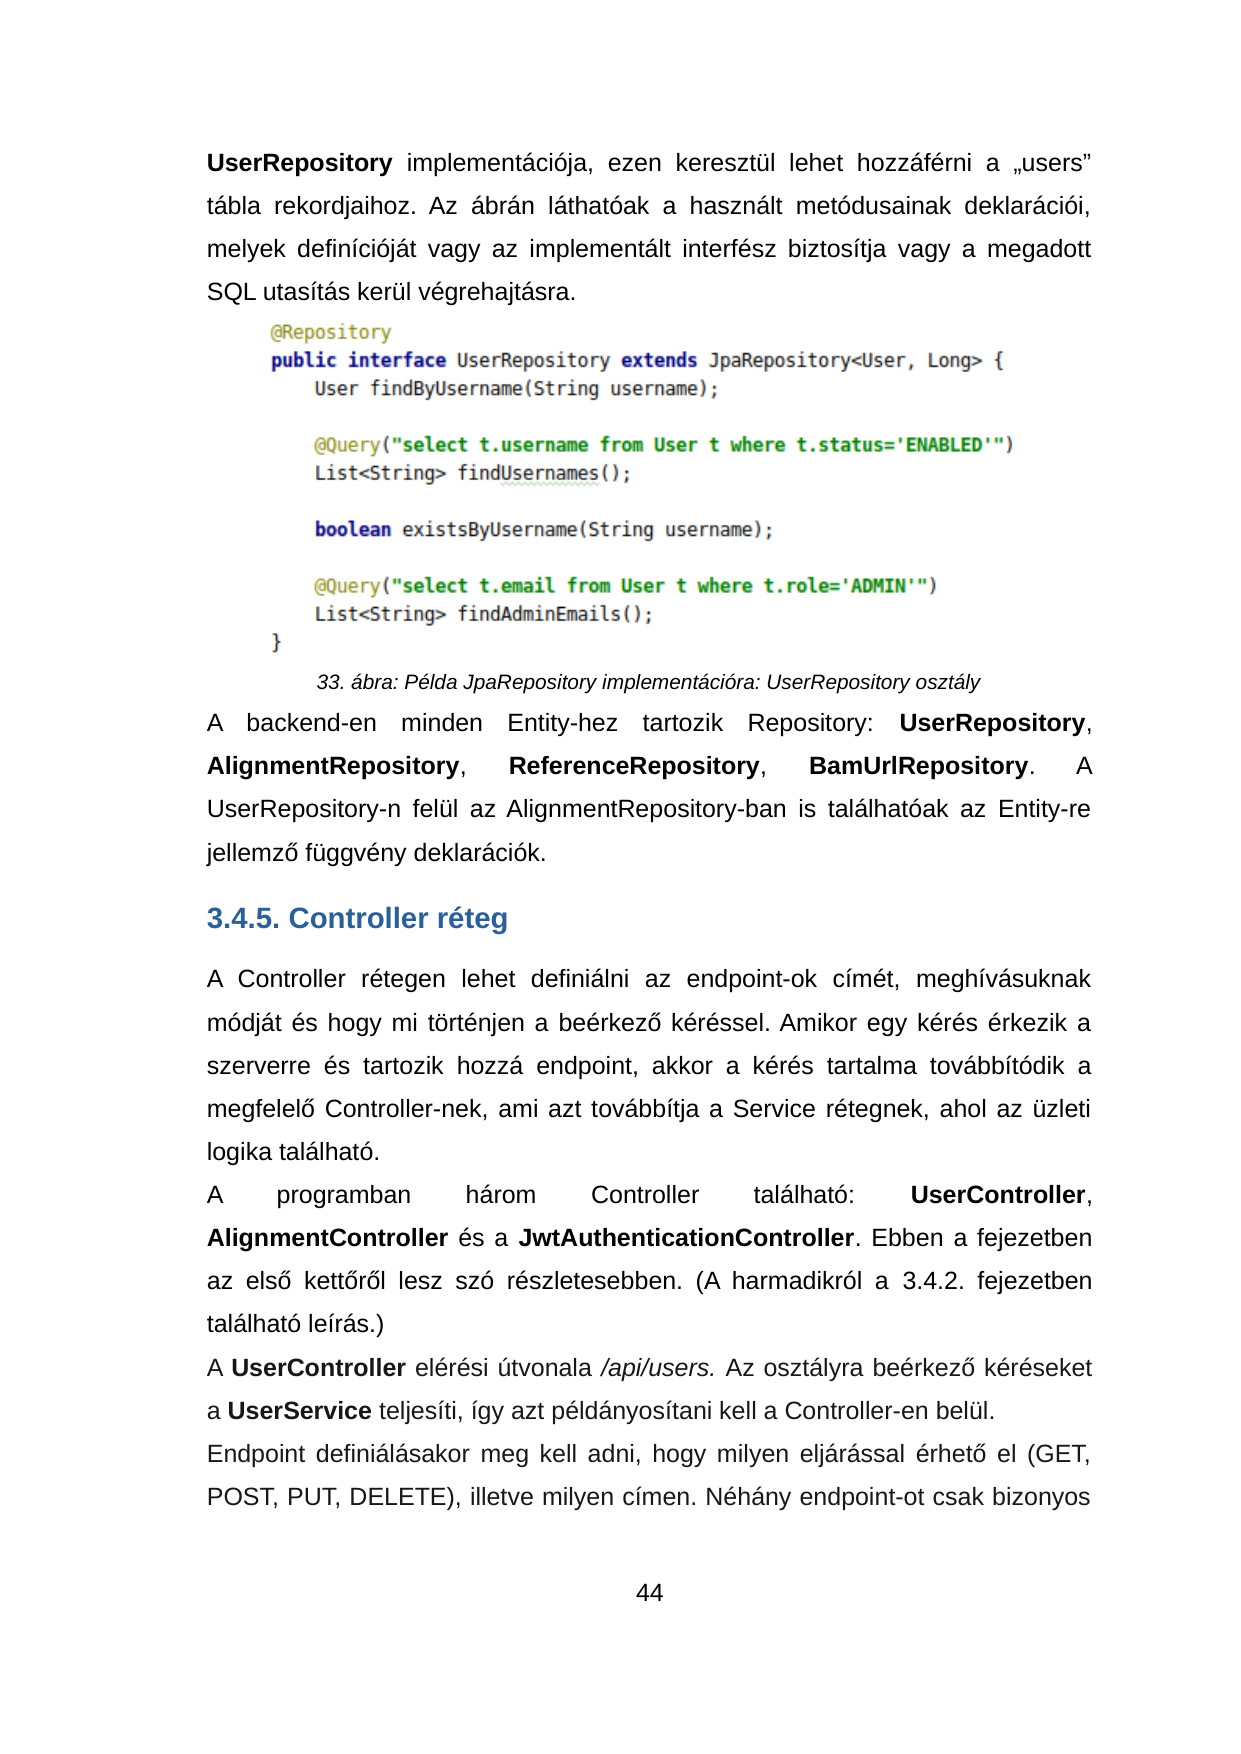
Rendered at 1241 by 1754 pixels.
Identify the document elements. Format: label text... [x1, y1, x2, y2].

text UserRepository implementációja, ezen keresztül lehet hozzáférni a „users” tábla rekordjaihoz. Az ábrán láthatóak a használt metódusainak deklarációi, melyek definícióját vagy az implementált interfész biztosítja vagy a megadott SQL utasítás kerül végrehajtásra. [207, 148, 1093, 306]
text 33. ábra: Példa JpaRepository implementációra: UserRepository osztály [265, 654, 1034, 694]
text Endpoint definiálásakor meg kell adni, hogy milyen eljárással érhető el (GET, POST, PUT, DELETE), illetve milyen címen. Néhány endpoint-ot csak bizonyos [207, 1439, 1093, 1511]
text A backend-en minden Entity-hez tartozik Repository: UserRepository, AlignmentRepository, ReferenceRepository, BamUrlRepository. A UserRepository-n felül az AlignmentRepository-ban is találhatóak az Entity-re jellemző függvény deklarációk. [207, 654, 1093, 866]
subtitle Controller réteg [207, 901, 1093, 935]
text A programban három Controller található: UserController, AlignmentController és a JwtAuthenticationController. Ebben a fejezetben az első kettőről lesz szó részletesebben. (A harmadikról a 3.4.2. fejezetben található leírás.) [207, 1180, 1093, 1338]
text A Controller rétegen lehet definiálni az endpoint-ok címét, meghívásuknak módját és hogy mi történjen a beérkező kéréssel. Amikor egy kérés érkezik a szerverre és tartozik hozzá endpoint, akkor a kérés tartalma továbbítódik a megfelelő Controller-nek, ami azt továbbítja a Service rétegnek, ahol az üzleti logika található. [207, 964, 1093, 1166]
picture [265, 314, 1034, 654]
text A UserController elérési útvonala /api/users. Az osztályra beérkező kéréseket a UserService teljesíti, így azt példányosítani kell a Controller-en belül. [207, 1352, 1093, 1424]
